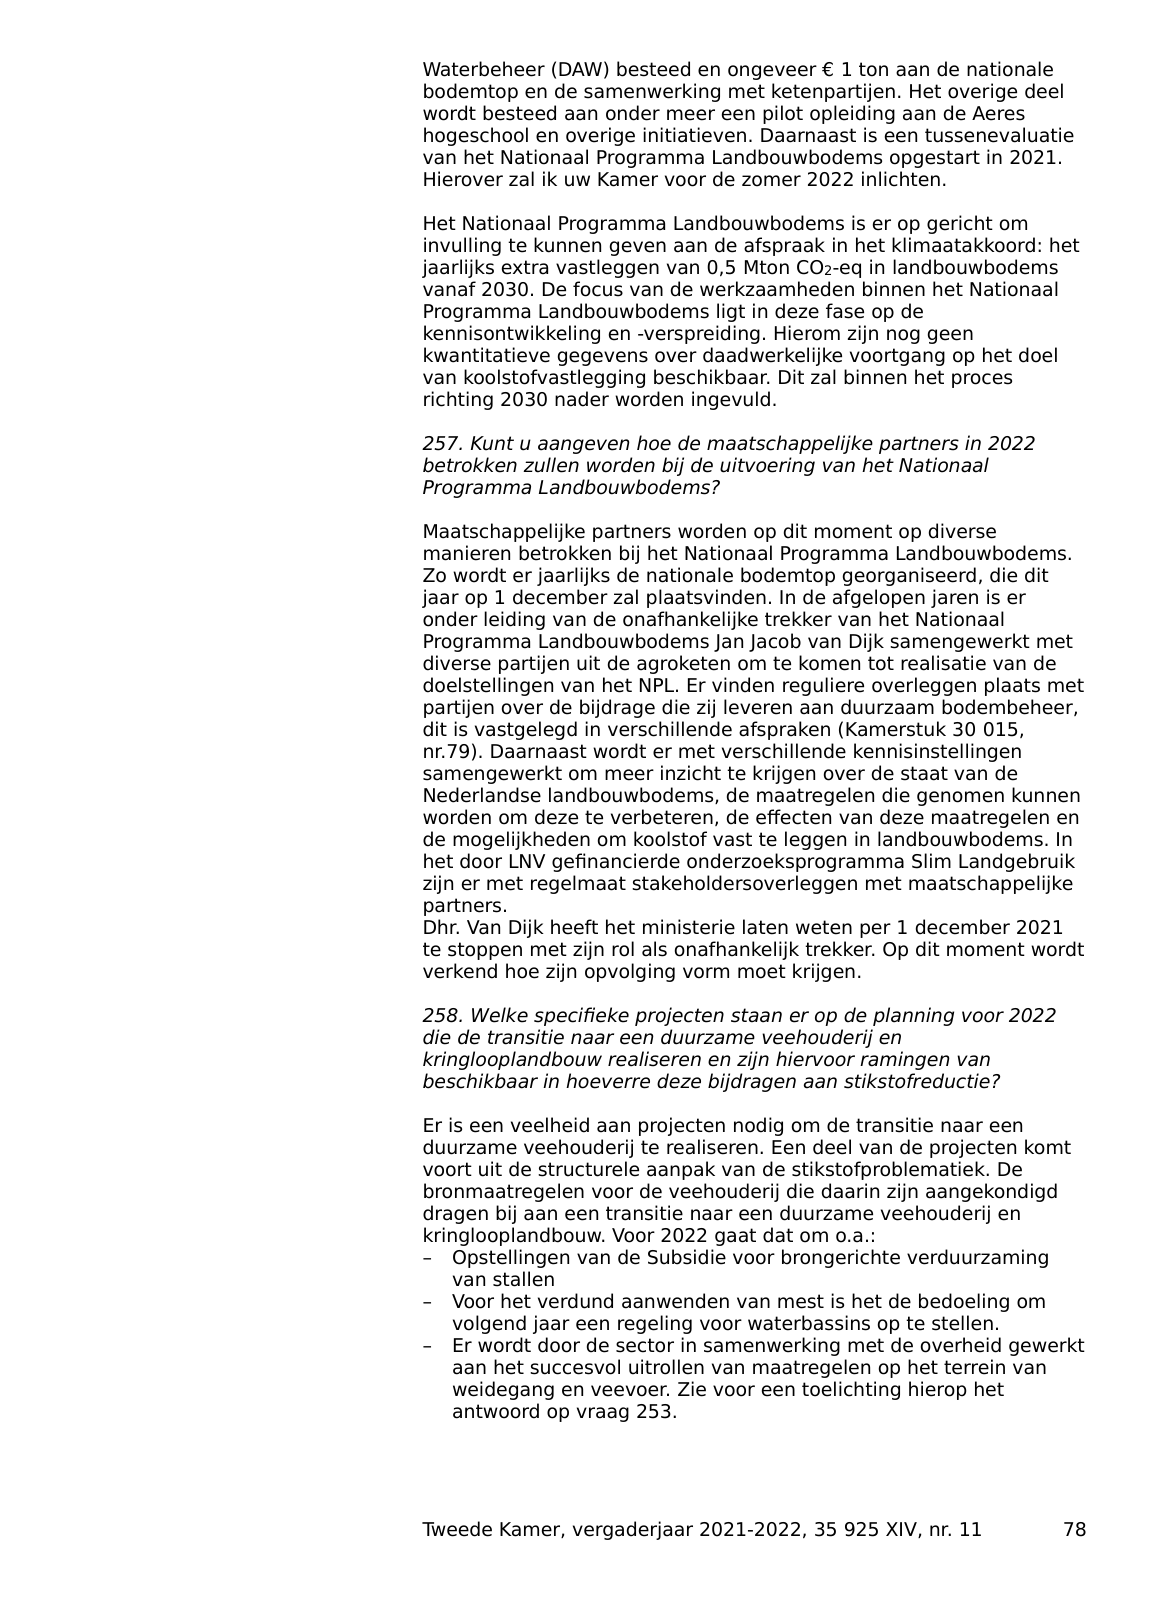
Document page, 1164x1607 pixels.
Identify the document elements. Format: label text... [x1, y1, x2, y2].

text Het Nationaal Programma Landbouwbodems is er op gericht om invulling te kunnen geven aan de afspraak in het klimaatakkoord: het jaarlijks extra vastleggen van 0,5 Mton CO2-eq in landbouwbodems vanaf 2030. De focus van de werkzaamheden binnen het Nationaal Programma Landbouwbodems ligt in deze fase op de kennisontwikkeling en -verspreiding. Hierom zijn nog geen kwantitatieve gegevens over daadwerkelijke voortgang op het doel van koolstofvastlegging beschikbaar. Dit zal binnen het proces richting 2030 nader worden ingevuld. [422, 213, 1087, 411]
text – Er wordt door de sector in samenwerking met de overheid gewerkt aan het succesvol uitrollen van maatregelen op het terrein van weidegang en veevoer. Zie voor een toelichting hierop het antwoord op vraag 253. [422, 1335, 1087, 1423]
text – Opstellingen van de Subsidie voor brongerichte verduurzaming van stallen [422, 1247, 1087, 1291]
text Dhr. Van Dijk heeft het ministerie laten weten per 1 december 2021 te stoppen met zijn rol als onafhankelijk trekker. Op dit moment wordt verkend hoe zijn opvolging vorm moet krijgen. [422, 917, 1087, 983]
text 258. Welke specifieke projecten staan er op de planning voor 2022 die de transitie naar een duurzame veehouderij en kringlooplandbouw realiseren en zijn hiervoor ramingen van beschikbaar in hoeverre deze bijdragen aan stikstofreductie? [422, 1005, 1087, 1093]
text Maatschappelijke partners worden op dit moment op diverse manieren betrokken bij het Nationaal Programma Landbouwbodems. Zo wordt er jaarlijks de nationale bodemtop georganiseerd, die dit jaar op 1 december zal plaatsvinden. In de afgelopen jaren is er onder leiding van de onafhankelijke trekker van het Nationaal Programma Landbouwbodems Jan Jacob van Dijk samengewerkt met diverse partijen uit de agroketen om te komen tot realisatie van de doelstellingen van het NPL. Er vinden reguliere overleggen plaats met partijen over de bijdrage die zij leveren aan duurzaam bodembeheer, dit is vastgelegd in verschillende afspraken (Kamerstuk 30 015, nr.79). Daarnaast wordt er met verschillende kennisinstellingen samengewerkt om meer inzicht te krijgen over de staat van de Nederlandse landbouwbodems, de maatregelen die genomen kunnen worden om deze te verbeteren, de effecten van deze maatregelen en de mogelijkheden om koolstof vast te leggen in landbouwbodems. In het door LNV gefinancierde onderzoeksprogramma Slim Landgebruik zijn er met regelmaat stakeholdersoverleggen met maatschappelijke partners. [422, 521, 1087, 917]
text – Voor het verdund aanwenden van mest is het de bedoeling om volgend jaar een regeling voor waterbassins op te stellen. [422, 1291, 1087, 1335]
text Er is een veelheid aan projecten nodig om de transitie naar een duurzame veehouderij te realiseren. Een deel van de projecten komt voort uit de structurele aanpak van de stikstofproblematiek. De bronmaatregelen voor de veehouderij die daarin zijn aangekondigd dragen bij aan een transitie naar een duurzame veehouderij en kringlooplandbouw. Voor 2022 gaat dat om o.a.: [422, 1115, 1087, 1247]
text Waterbeheer (DAW) besteed en ongeveer € 1 ton aan de nationale bodemtop en de samenwerking met ketenpartijen. Het overige deel wordt besteed aan onder meer een pilot opleiding aan de Aeres hogeschool en overige initiatieven. Daarnaast is een tussenevaluatie van het Nationaal Programma Landbouwbodems opgestart in 2021. Hierover zal ik uw Kamer voor de zomer 2022 inlichten. [422, 59, 1087, 191]
text 257. Kunt u aangeven hoe de maatschappelijke partners in 2022 betrokken zullen worden bij de uitvoering van het Nationaal Programma Landbouwbodems? [422, 433, 1087, 499]
